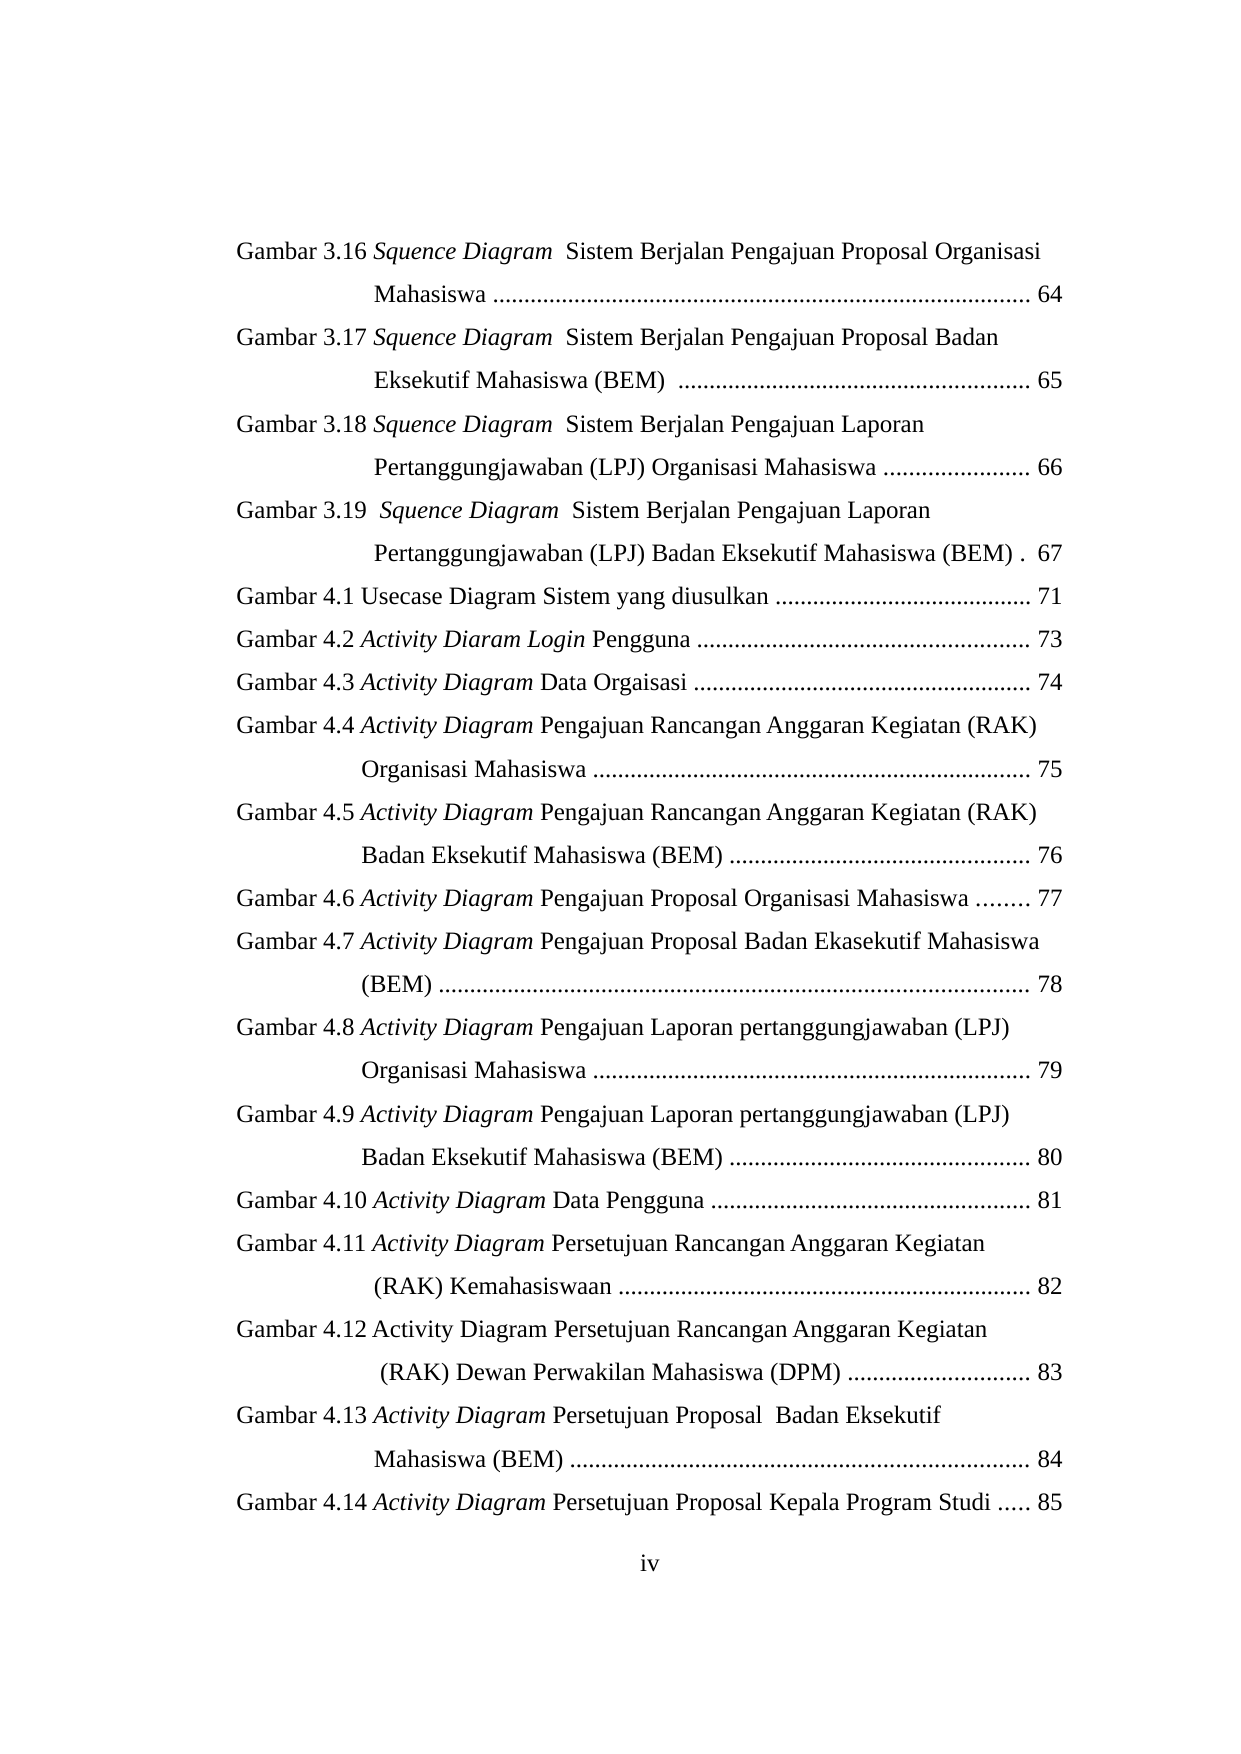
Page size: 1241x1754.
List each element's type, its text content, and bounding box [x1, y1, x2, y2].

text Gambar 4.4 Activity Diagram Pengajuan Rancangan Anggaran Kegiatan (RAK) [236, 711, 1063, 739]
text Gambar 4.9 Activity Diagram Pengajuan Laporan pertanggungjawaban (LPJ) [236, 1099, 1063, 1127]
text Gambar 4.7 Activity Diagram Pengajuan Proposal Badan Ekasekutif Mahasiswa [236, 926, 1063, 955]
text Gambar 3.16 Squence Diagram Sistem Berjalan Pengajuan Proposal Organisasi [236, 236, 1063, 265]
text (BEM) 78 [236, 969, 1063, 998]
text Badan Eksekutif Mahasiswa (BEM) 76 [236, 840, 1063, 869]
text Organisasi Mahasiswa 79 [236, 1056, 1063, 1084]
text Gambar 3.19 Squence Diagram Sistem Berjalan Pengajuan Laporan [236, 495, 1063, 524]
text Gambar 4.1 Usecase Diagram Sistem yang diusulkan 71 [236, 581, 1063, 610]
text Pertanggungjawaban (LPJ) Organisasi Mahasiswa 66 [236, 452, 1063, 481]
text Gambar 4.14 Activity Diagram Persetujuan Proposal Kepala Program Studi 85 [236, 1487, 1063, 1516]
text Gambar 4.11 Activity Diagram Persetujuan Rancangan Anggaran Kegiatan [236, 1228, 1063, 1257]
text Gambar 4.8 Activity Diagram Pengajuan Laporan pertanggungjawaban (LPJ) [236, 1012, 1063, 1041]
text Pertanggungjawaban (LPJ) Badan Eksekutif Mahasiswa (BEM) 67 [236, 538, 1063, 567]
text (RAK) Dewan Perwakilan Mahasiswa (DPM) 83 [236, 1357, 1063, 1386]
text (RAK) Kemahasiswaan 82 [236, 1271, 1063, 1300]
text Gambar 4.10 Activity Diagram Data Pengguna 81 [236, 1185, 1063, 1214]
text Gambar 3.18 Squence Diagram Sistem Berjalan Pengajuan Laporan [236, 409, 1063, 437]
text Gambar 4.13 Activity Diagram Persetujuan Proposal Badan Eksekutif [236, 1401, 1063, 1429]
text Mahasiswa (BEM) 84 [236, 1444, 1063, 1472]
text Gambar 4.12 Activity Diagram Persetujuan Rancangan Anggaran Kegiatan [236, 1314, 1063, 1343]
text Gambar 3.17 Squence Diagram Sistem Berjalan Pengajuan Proposal Badan [236, 322, 1063, 351]
text Organisasi Mahasiswa 75 [236, 754, 1063, 782]
text Gambar 4.5 Activity Diagram Pengajuan Rancangan Anggaran Kegiatan (RAK) [236, 797, 1063, 826]
text Mahasiswa 64 [236, 279, 1063, 308]
text Badan Eksekutif Mahasiswa (BEM) 80 [236, 1142, 1063, 1171]
text Gambar 4.2 Activity Diaram Login Pengguna 73 [236, 624, 1063, 653]
text Gambar 4.3 Activity Diagram Data Orgaisasi 74 [236, 667, 1063, 696]
text Gambar 4.6 Activity Diagram Pengajuan Proposal Organisasi Mahasiswa 77 [236, 883, 1063, 912]
text Eksekutif Mahasiswa (BEM) 65 [236, 366, 1063, 394]
